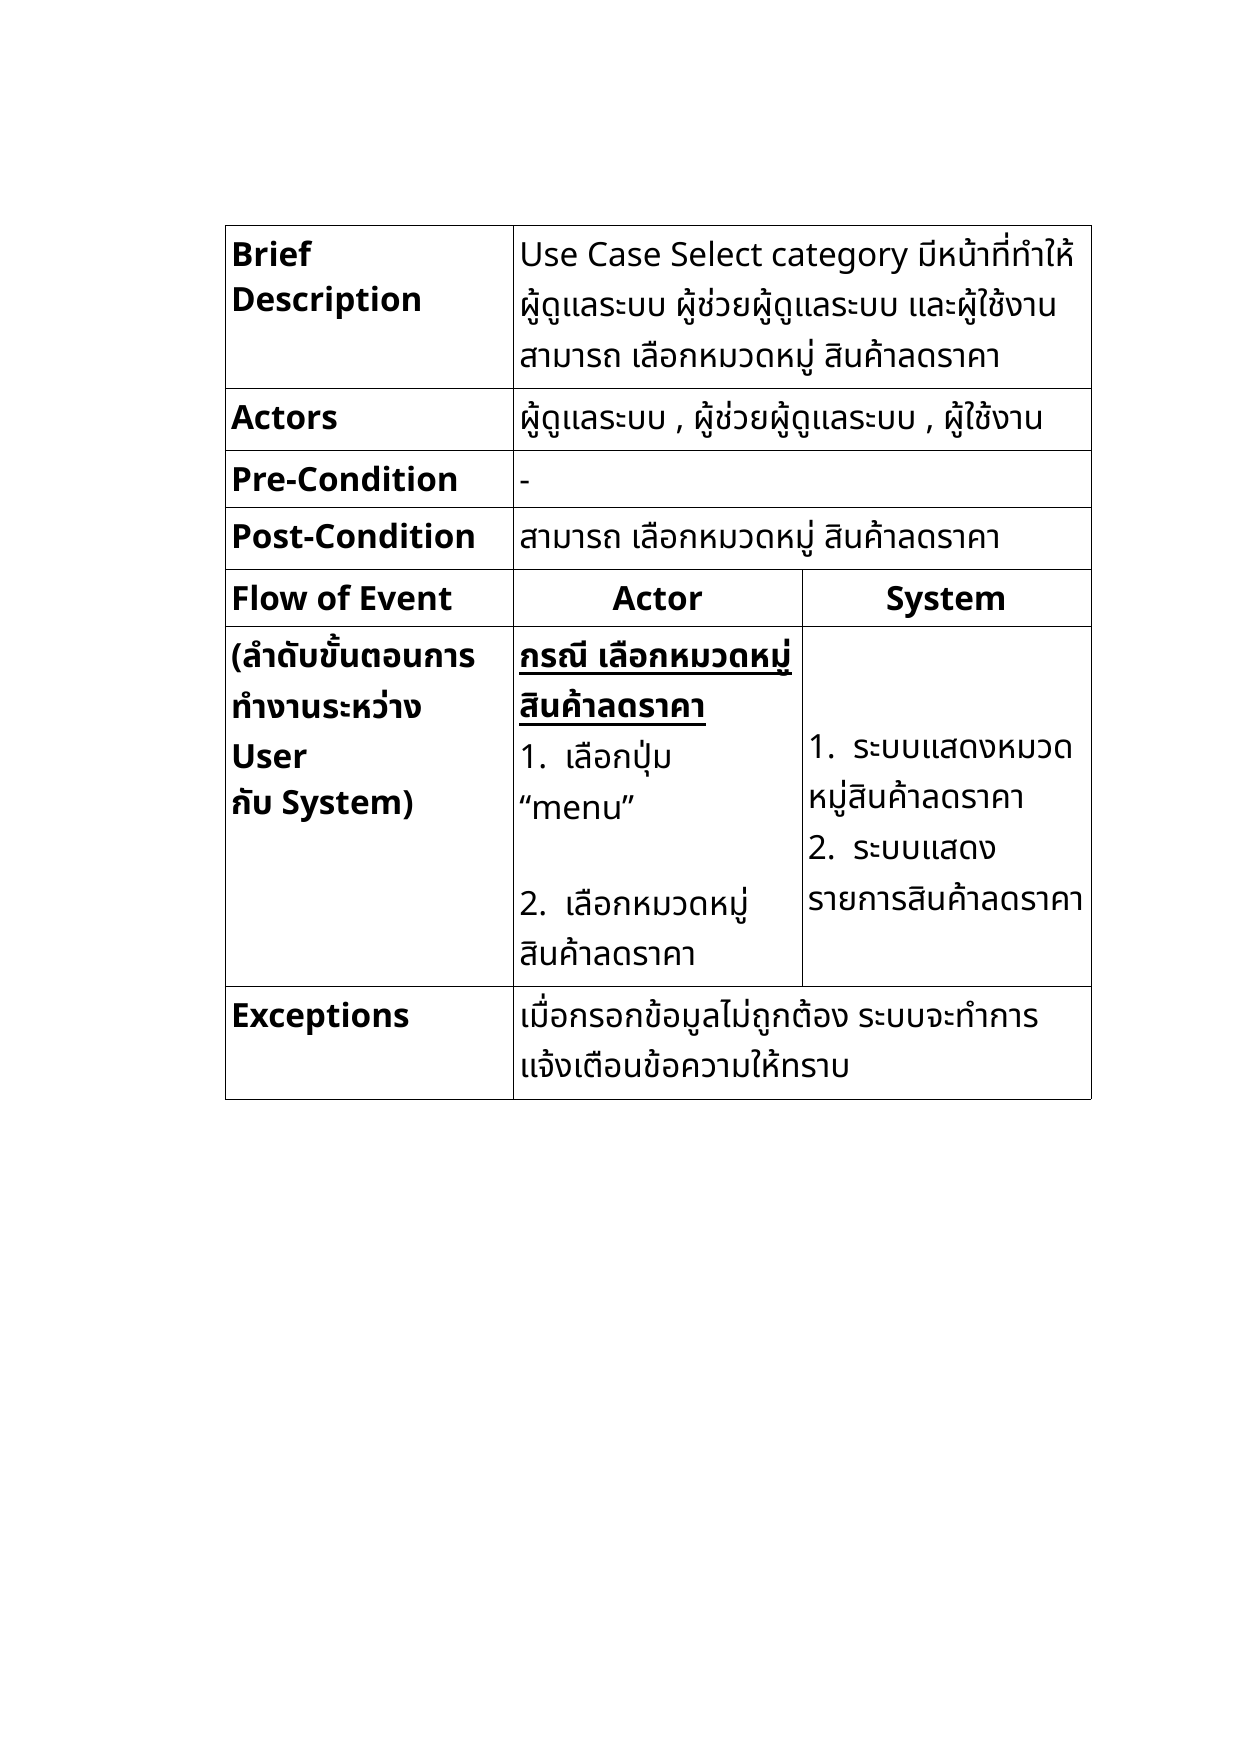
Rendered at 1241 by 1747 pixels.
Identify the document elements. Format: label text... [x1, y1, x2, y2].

table_cell Brief Description [226, 226, 513, 388]
table_cell ผู้ดูแลระบบ , ผู้ช่วยผู้ดูแลระบบ , ผู้ใช้งาน [514, 389, 1091, 450]
table_cell กรณี เลือกหมวดหมู่ สินค้าลดราคา 1. เลือกปุ่ม “menu” 2. เลือกหมวดหมู่ สินค้าลดราคา [514, 627, 802, 986]
table_cell System [803, 570, 1091, 626]
table_cell Exceptions [226, 987, 513, 1099]
table_cell Flow of Event [226, 570, 513, 626]
table_cell สามารถ เลือกหมวดหมู่ สินค้าลดราคา [514, 508, 1091, 569]
table_cell Actor [514, 570, 802, 626]
table_cell Use Case Select category มีหน้าที่ทำให้ ผู้ดูแลระบบ ผู้ช่วยผู้ดูแลระบบ และผู้ใช้งาน สามารถ เลือกหมวดหมู่ สินค้าลดราคา [514, 226, 1091, 388]
table_cell เมื่อกรอกข้อมูลไม่ถูกต้อง ระบบจะทำการแจ้งเตือนข้อความให้ทราบ [514, 987, 1091, 1099]
table_cell Pre-Condition [226, 451, 513, 507]
table_cell 1. ระบบแสดงหมวดหมู่สินค้าลดราคา 2. ระบบแสดงรายการสินค้าลดราคา [803, 627, 1091, 986]
table_cell Post-Condition [226, 508, 513, 569]
table_cell (ลำดับขั้นตอนการ ทำงานระหว่าง User กับ System) [226, 627, 513, 986]
table_cell - [514, 451, 1091, 507]
table_cell Actors [226, 389, 513, 450]
